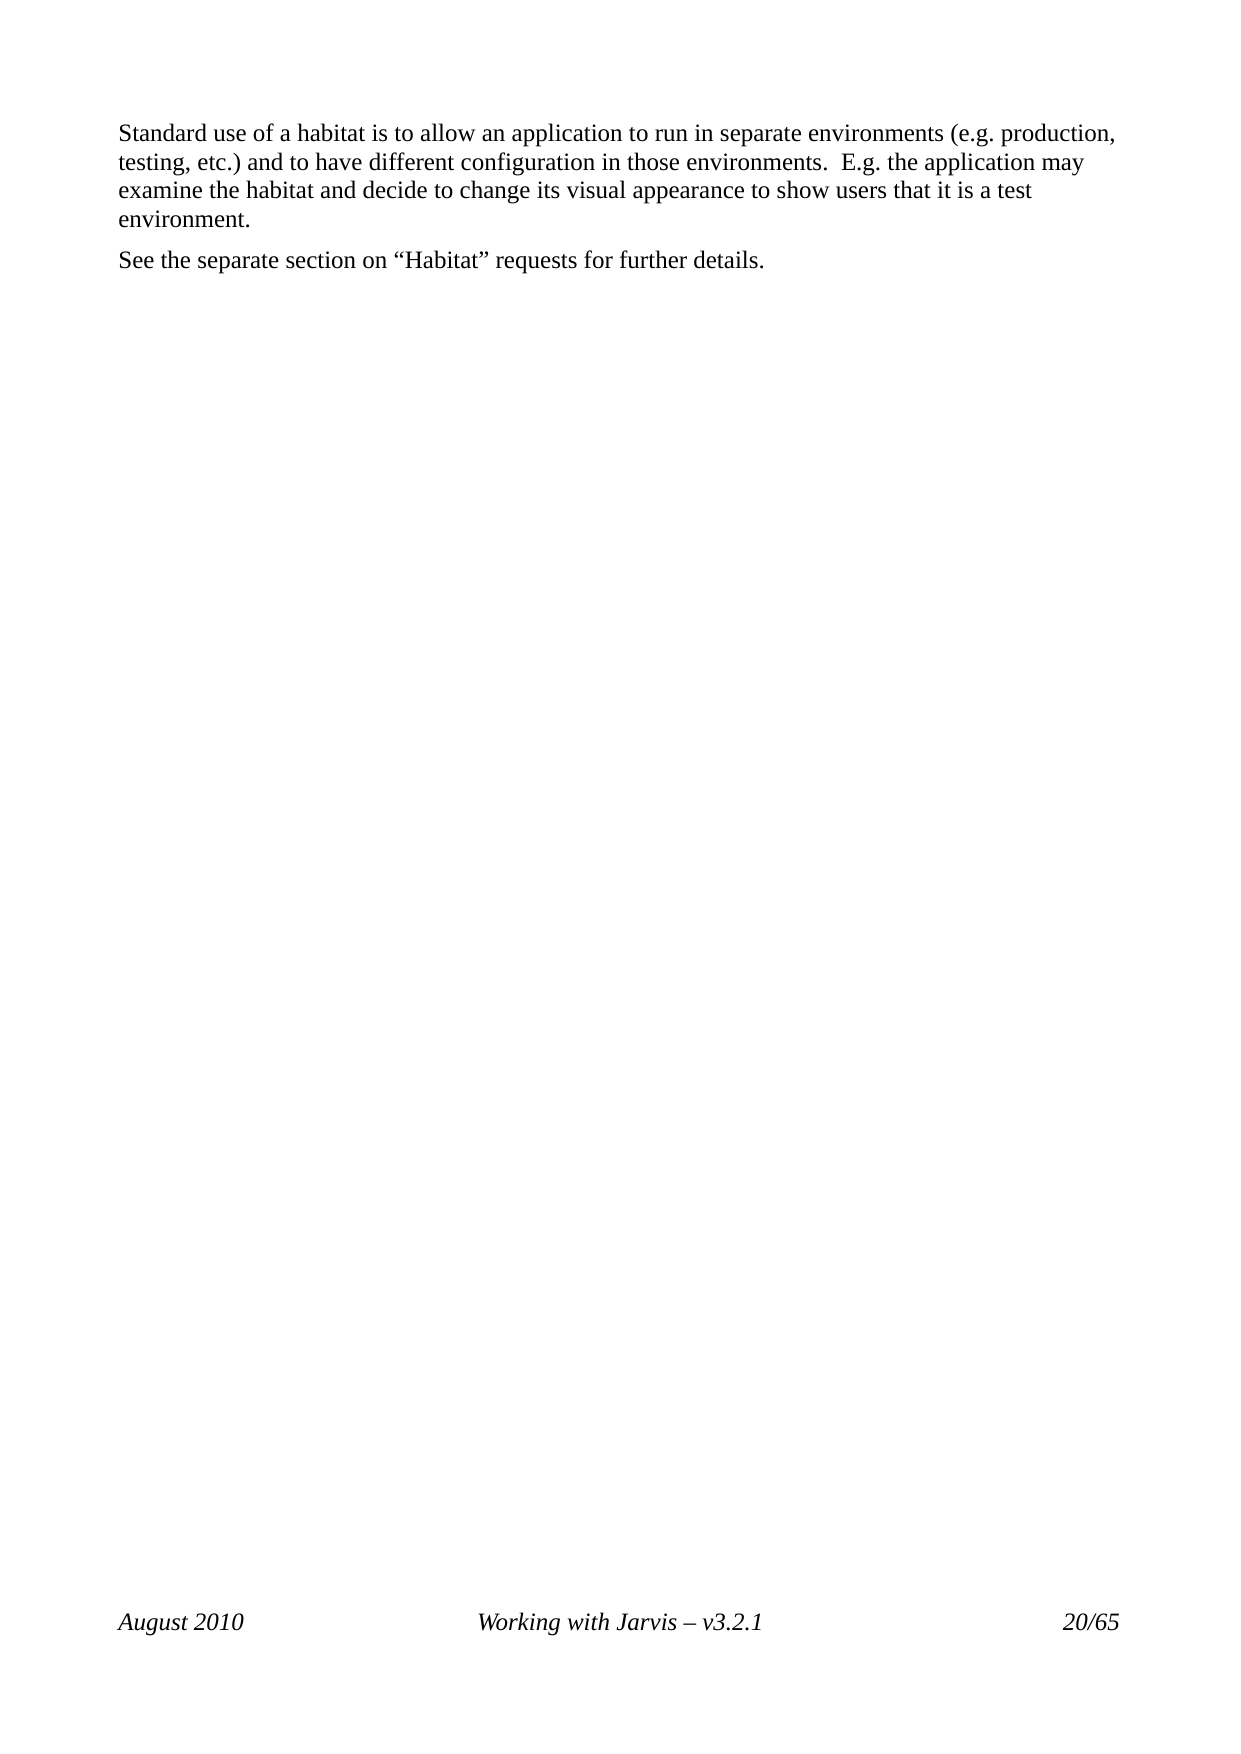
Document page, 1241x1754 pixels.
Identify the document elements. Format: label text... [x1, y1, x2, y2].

text Standard use of a habitat is to allow an application to run in separate environments (e.g. production, testing, etc.) and to have different configuration in those environments. E.g. the application may examine the habitat and decide to change its visual appearance to show users that it is a test environment. [118, 118, 1122, 233]
text See the separate section on “Habitat” requests for further details. [118, 246, 1122, 274]
